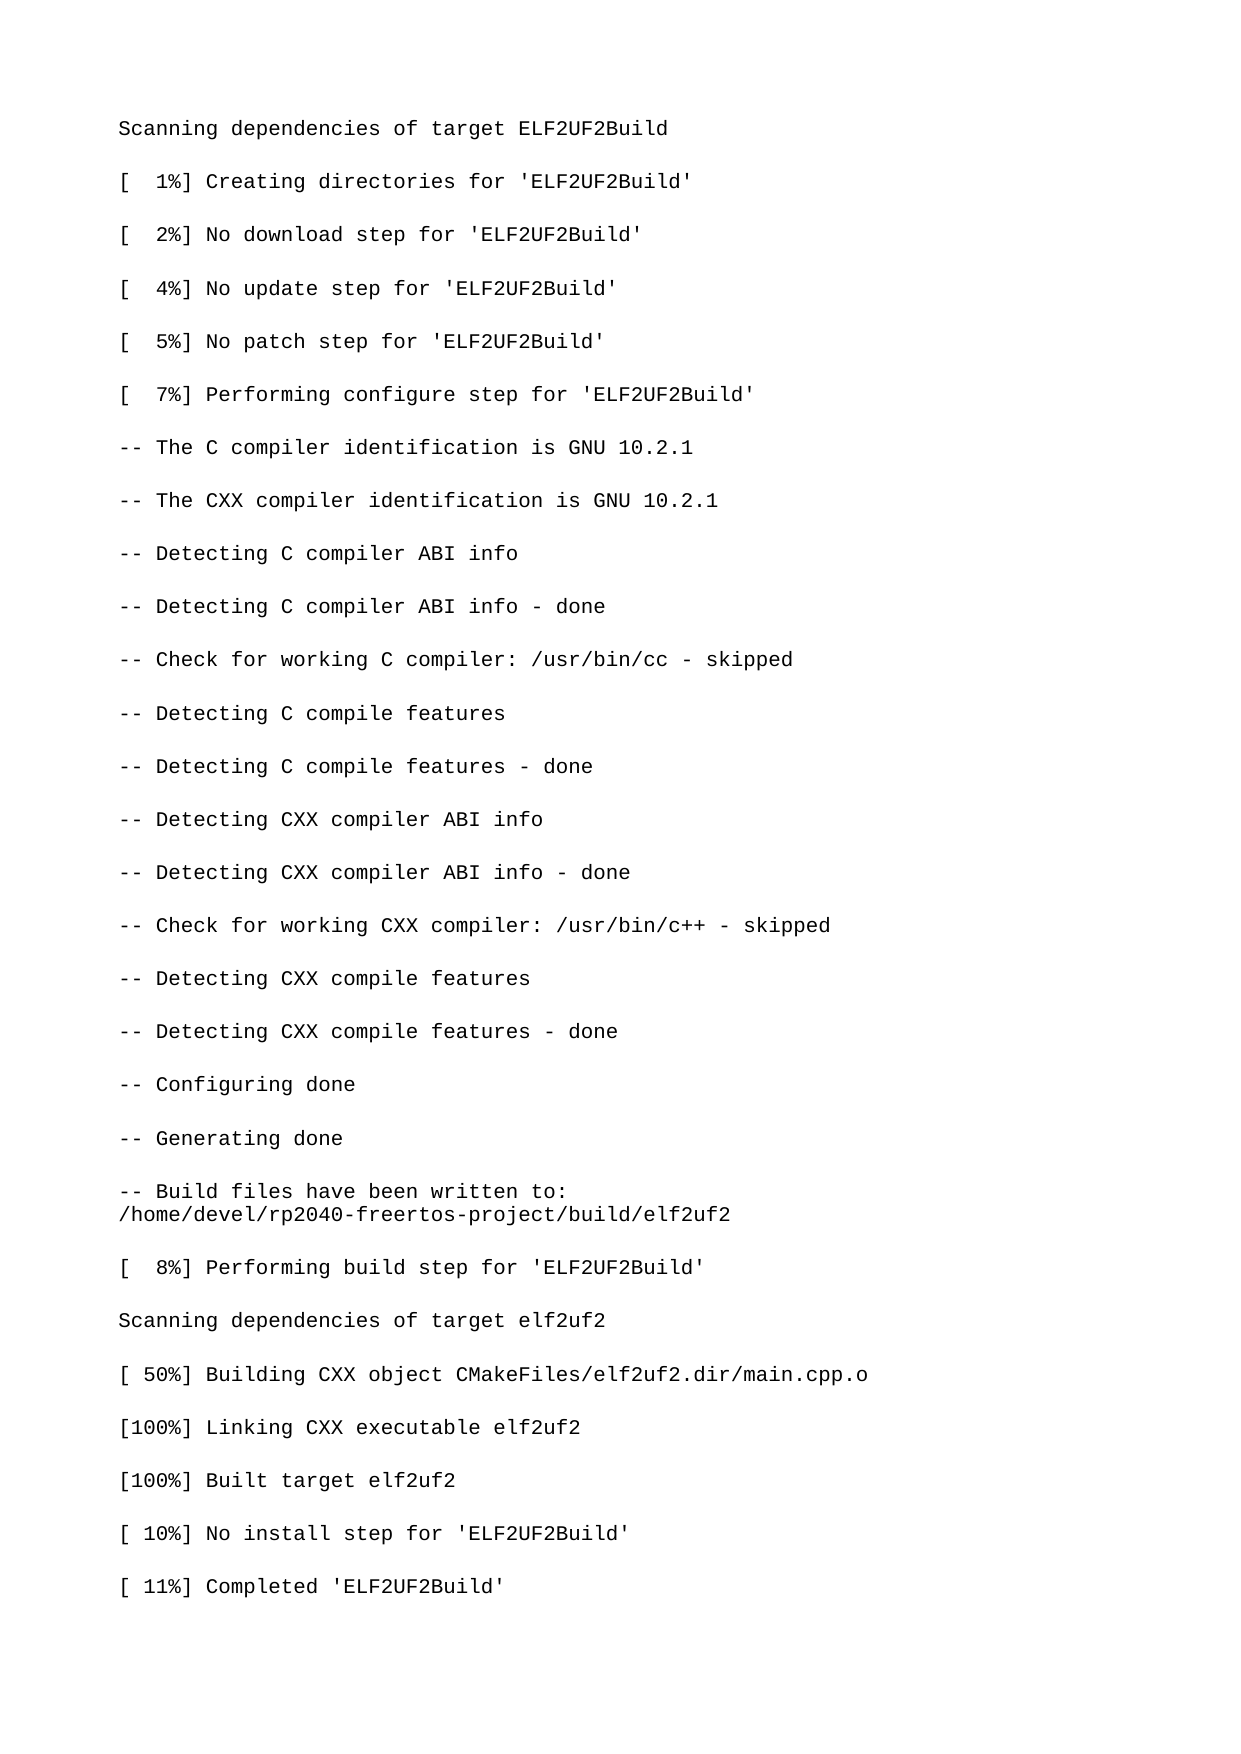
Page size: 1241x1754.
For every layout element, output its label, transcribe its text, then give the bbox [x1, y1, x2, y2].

text -- Generating done [118, 1127, 1122, 1151]
text -- Check for working C compiler: /usr/bin/cc - skipped [118, 649, 1122, 673]
text [ 2%] No download step for 'ELF2UF2Build' [118, 224, 1122, 248]
text -- Configuring done [118, 1074, 1122, 1098]
text -- Detecting C compiler ABI info [118, 543, 1122, 567]
text -- The CXX compiler identification is GNU 10.2.1 [118, 490, 1122, 514]
text -- Detecting CXX compile features - done [118, 1021, 1122, 1045]
text [ 1%] Creating directories for 'ELF2UF2Build' [118, 171, 1122, 195]
text [100%] Linking CXX executable elf2uf2 [118, 1417, 1122, 1440]
text [ 4%] No update step for 'ELF2UF2Build' [118, 277, 1122, 301]
text -- Detecting C compile features - done [118, 756, 1122, 779]
text -- Detecting CXX compiler ABI info - done [118, 862, 1122, 886]
text [ 8%] Performing build step for 'ELF2UF2Build' [118, 1257, 1122, 1281]
text [ 5%] No patch step for 'ELF2UF2Build' [118, 331, 1122, 354]
text [ 10%] No install step for 'ELF2UF2Build' [118, 1523, 1122, 1547]
text -- Build files have been written to: /home/devel/rp2040-freertos-project/build/elf2uf2 [118, 1181, 1122, 1228]
text [ 50%] Building CXX object CMakeFiles/elf2uf2.dir/main.cpp.o [118, 1364, 1122, 1387]
text -- Detecting CXX compiler ABI info [118, 809, 1122, 832]
text -- Check for working CXX compiler: /usr/bin/c++ - skipped [118, 915, 1122, 939]
text Scanning dependencies of target elf2uf2 [118, 1311, 1122, 1334]
text [100%] Built target elf2uf2 [118, 1470, 1122, 1493]
text -- Detecting CXX compile features [118, 968, 1122, 992]
text [ 11%] Completed 'ELF2UF2Build' [118, 1576, 1122, 1600]
text Scanning dependencies of target ELF2UF2Build [118, 118, 1122, 142]
text -- Detecting C compile features [118, 702, 1122, 726]
text -- Detecting C compiler ABI info - done [118, 596, 1122, 620]
text [ 7%] Performing configure step for 'ELF2UF2Build' [118, 384, 1122, 407]
text -- The C compiler identification is GNU 10.2.1 [118, 437, 1122, 461]
